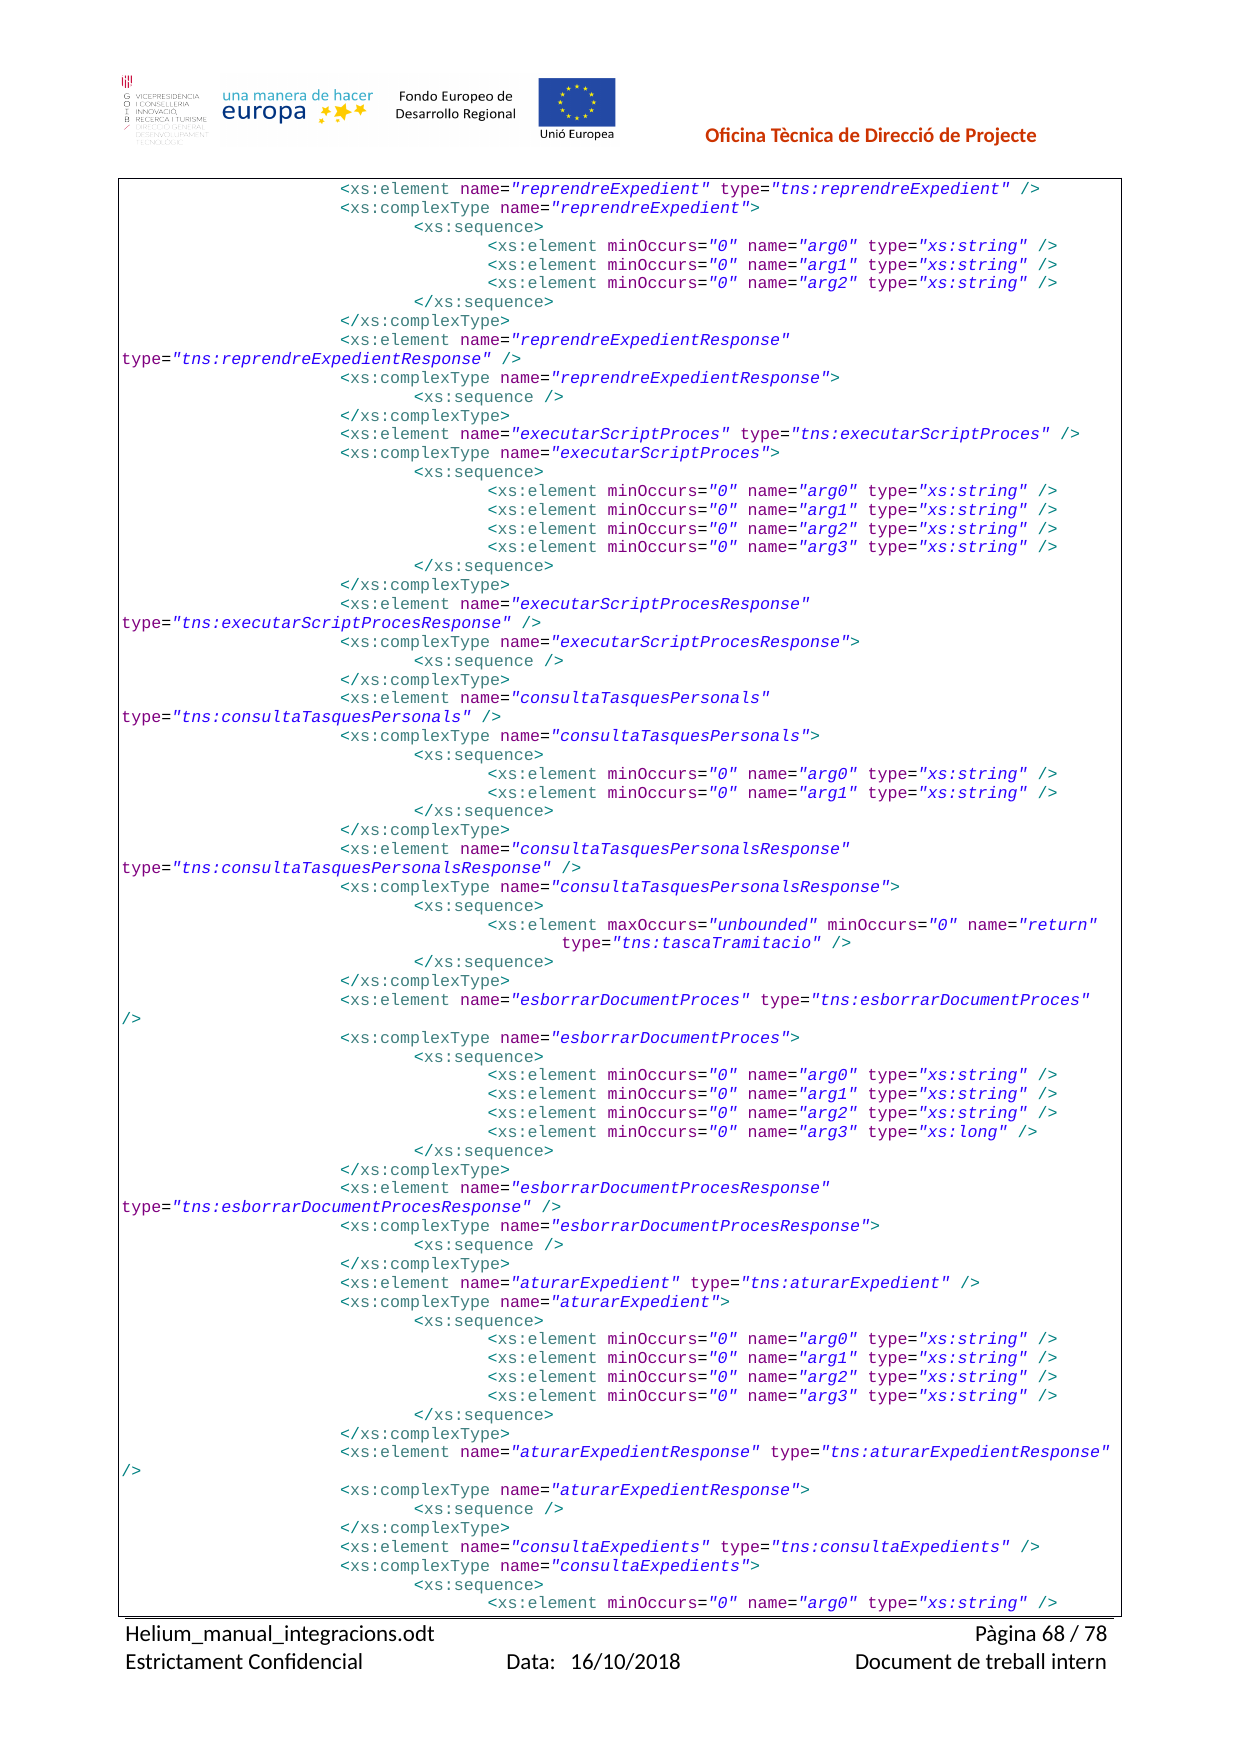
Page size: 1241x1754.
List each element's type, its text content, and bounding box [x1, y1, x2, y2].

text </xs:complexType> [119, 668, 1121, 687]
text <xs:element minOccurs="0" name="arg2" type="xs:string" /> [119, 517, 1121, 536]
text <xs:element name="aturarExpedientResponse" type="tns:aturarExpedientResponse" /> [119, 1441, 1121, 1479]
text <xs:element minOccurs="0" name="arg0" type="xs:string" /> [119, 1592, 1121, 1616]
text </xs:sequence> [119, 291, 1121, 310]
text <xs:element name="executarScriptProcesResponse" type="tns:executarScriptProcesResponse" /> [119, 592, 1121, 630]
text <xs:complexType name="consultaExpedients"> [119, 1554, 1121, 1573]
text <xs:sequence> [119, 894, 1121, 913]
text <xs:element minOccurs="0" name="arg1" type="xs:string" /> [119, 781, 1121, 800]
text <xs:sequence /> [119, 649, 1121, 668]
text </xs:complexType> [119, 819, 1121, 838]
text <xs:element minOccurs="0" name="arg0" type="xs:string" /> [119, 1064, 1121, 1083]
text <xs:complexType name="consultaTasquesPersonalsResponse"> [119, 875, 1121, 894]
text <xs:element name="executarScriptProces" type="tns:executarScriptProces" /> [119, 423, 1121, 442]
text <xs:element minOccurs="0" name="arg3" type="xs:long" /> [119, 1120, 1121, 1139]
text <xs:element minOccurs="0" name="arg3" type="xs:string" /> [119, 1384, 1121, 1403]
text <xs:complexType name="aturarExpedient"> [119, 1290, 1121, 1309]
text <xs:element maxOccurs="unbounded" minOccurs="0" name="return" [119, 913, 1121, 932]
text </xs:complexType> [119, 310, 1121, 328]
picture [219, 73, 621, 147]
text </xs:sequence> [119, 800, 1121, 819]
text <xs:sequence> [119, 1045, 1121, 1064]
text <xs:element minOccurs="0" name="arg1" type="xs:string" /> [119, 1083, 1121, 1102]
text <xs:sequence /> [119, 1233, 1121, 1252]
text </xs:complexType> [119, 1422, 1121, 1441]
text <xs:element minOccurs="0" name="arg2" type="xs:string" /> [119, 1102, 1121, 1120]
text <xs:element name="esborrarDocumentProcesResponse" type="tns:esborrarDocumentProcesResponse" /> [119, 1177, 1121, 1215]
text <xs:sequence> [119, 215, 1121, 234]
text <xs:complexType name="executarScriptProcesResponse"> [119, 630, 1121, 649]
text <xs:element name="consultaTasquesPersonalsResponse" type="tns:consultaTasquesPersonalsResponse" /> [119, 838, 1121, 875]
text <xs:complexType name="esborrarDocumentProcesResponse"> [119, 1215, 1121, 1233]
text <xs:element minOccurs="0" name="arg1" type="xs:string" /> [119, 498, 1121, 517]
text </xs:complexType> [119, 969, 1121, 988]
text </xs:complexType> [119, 1516, 1121, 1535]
text <xs:complexType name="consultaTasquesPersonals"> [119, 724, 1121, 743]
text <xs:element minOccurs="0" name="arg0" type="xs:string" /> [119, 762, 1121, 781]
text <xs:element minOccurs="0" name="arg3" type="xs:string" /> [119, 536, 1121, 555]
text <xs:sequence> [119, 743, 1121, 762]
text <xs:complexType name="reprendreExpedientResponse"> [119, 366, 1121, 385]
text <xs:element minOccurs="0" name="arg1" type="xs:string" /> [119, 1347, 1121, 1366]
text </xs:complexType> [119, 1158, 1121, 1177]
text <xs:element name="reprendreExpedientResponse" type="tns:reprendreExpedientResponse" /> [119, 328, 1121, 366]
text <xs:element name="reprendreExpedient" type="tns:reprendreExpedient" /> [119, 179, 1121, 197]
text </xs:sequence> [119, 1403, 1121, 1422]
text type="tns:tascaTramitacio" /> [119, 932, 1121, 951]
text <xs:element minOccurs="0" name="arg0" type="xs:string" /> [119, 234, 1121, 253]
text <xs:complexType name="executarScriptProces"> [119, 442, 1121, 461]
text <xs:element name="consultaTasquesPersonals" type="tns:consultaTasquesPersonals" /> [119, 687, 1121, 724]
text </xs:sequence> [119, 951, 1121, 969]
picture [118, 73, 213, 147]
text <xs:element minOccurs="0" name="arg0" type="xs:string" /> [119, 1328, 1121, 1347]
text <xs:sequence> [119, 461, 1121, 479]
text <xs:element minOccurs="0" name="arg1" type="xs:string" /> [119, 253, 1121, 272]
text </xs:complexType> [119, 1252, 1121, 1271]
text <xs:complexType name="esborrarDocumentProces"> [119, 1026, 1121, 1045]
text <xs:complexType name="reprendreExpedient"> [119, 197, 1121, 215]
text <xs:element name="consultaExpedients" type="tns:consultaExpedients" /> [119, 1535, 1121, 1554]
text <xs:sequence /> [119, 1497, 1121, 1516]
text <xs:sequence /> [119, 385, 1121, 404]
text <xs:element minOccurs="0" name="arg2" type="xs:string" /> [119, 1366, 1121, 1384]
text </xs:complexType> [119, 404, 1121, 423]
text <xs:sequence> [119, 1309, 1121, 1328]
text </xs:sequence> [119, 1139, 1121, 1158]
text <xs:element name="esborrarDocumentProces" type="tns:esborrarDocumentProces" /> [119, 988, 1121, 1026]
text <xs:sequence> [119, 1573, 1121, 1592]
text <xs:element minOccurs="0" name="arg2" type="xs:string" /> [119, 272, 1121, 291]
text <xs:element minOccurs="0" name="arg0" type="xs:string" /> [119, 479, 1121, 498]
text </xs:sequence> [119, 555, 1121, 574]
text <xs:complexType name="aturarExpedientResponse"> [119, 1479, 1121, 1497]
text </xs:complexType> [119, 574, 1121, 592]
text <xs:element name="aturarExpedient" type="tns:aturarExpedient" /> [119, 1271, 1121, 1290]
